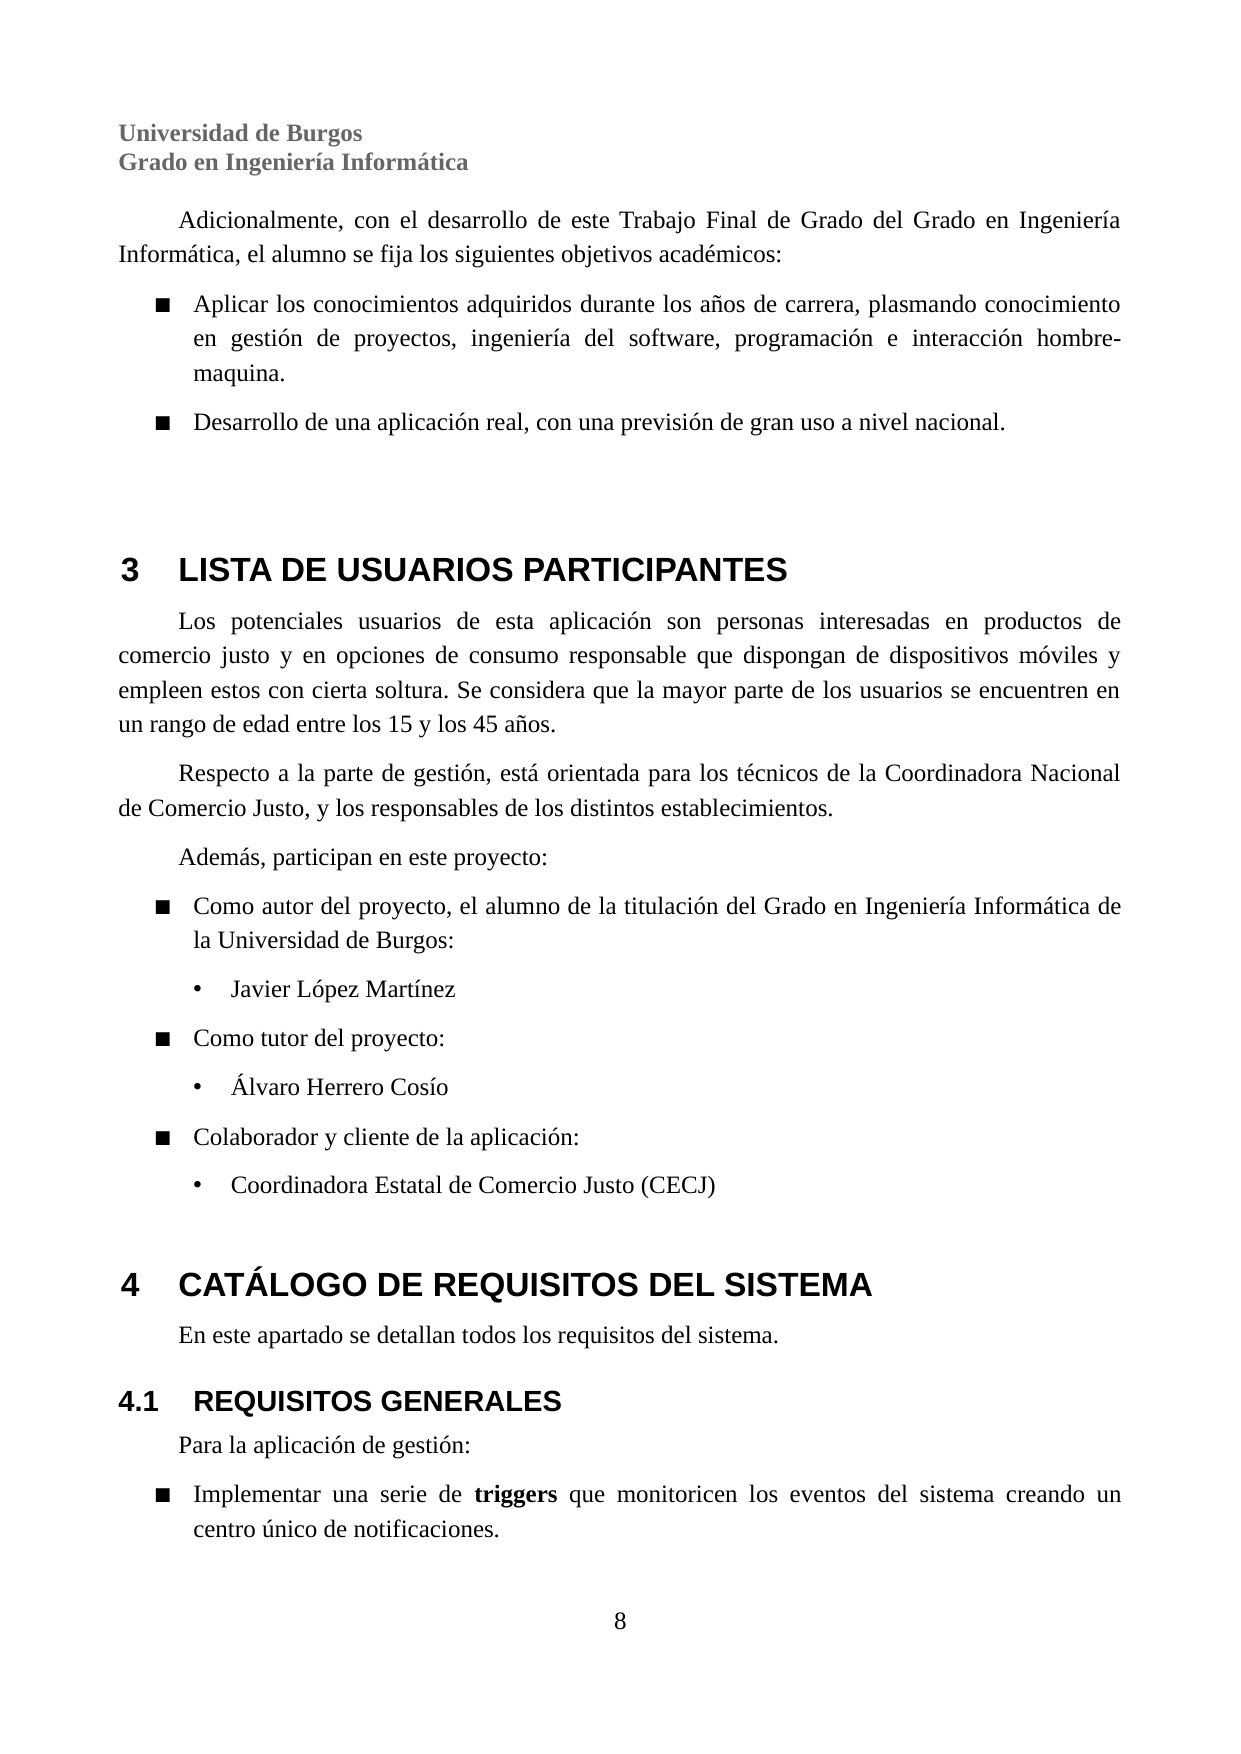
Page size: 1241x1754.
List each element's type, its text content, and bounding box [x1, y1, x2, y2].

text En este apartado se detallan todos los requisitos del sistema. [118, 1321, 1122, 1349]
list Como tutor del proyecto: [156, 1023, 1122, 1052]
list Implementar una serie de triggers que monitoricen los eventos del sistema creando un centro único de notificaciones. [156, 1479, 1122, 1543]
subtitle CATÁLOGO DE REQUISITOS DEL SISTEMA [121, 1249, 1122, 1308]
text Adicionalmente, con el desarrollo de este Trabajo Final de Grado del Grado en Ingeniería Informática, el alumno se fija los siguientes objetivos académicos: [118, 205, 1122, 268]
text Los potenciales usuarios de esta aplicación son personas interesadas en productos de comercio justo y en opciones de consumo responsable que dispongan de dispositivos móviles y empleen estos con cierta soltura. Se considera que la mayor parte de los usuarios se encuentren en un rango de edad entre los 15 y los 45 años. [118, 606, 1122, 738]
subtitle REQUISITOS GENERALES [118, 1384, 1122, 1418]
list Desarrollo de una aplicación real, con una previsión de gran uso a nivel nacional. [156, 407, 1122, 435]
list Como autor del proyecto, el alumno de la titulación del Grado en Ingeniería Informática de la Universidad de Burgos: [156, 891, 1122, 954]
list Colaborador y cliente de la aplicación: [156, 1122, 1122, 1150]
text Para la aplicación de gestión: [118, 1430, 1122, 1459]
subtitle LISTA DE USUARIOS PARTICIPANTES [121, 534, 1122, 593]
text Además, participan en este proyecto: [118, 842, 1122, 871]
text Respecto a la parte de gestión, está orientada para los técnicos de la Coordinadora Nacional de Comercio Justo, y los responsables de los distintos establecimientos. [118, 758, 1122, 821]
list Álvaro Herrero Cosío [193, 1072, 1122, 1101]
list Aplicar los conocimientos adquiridos durante los años de carrera, plasmando conocimiento en gestión de proyectos, ingeniería del software, programación e interacción hombre-maquina. [156, 289, 1122, 386]
list Coordinadora Estatal de Comercio Justo (CECJ) [193, 1171, 1122, 1199]
list Javier López Martínez [193, 974, 1122, 1003]
